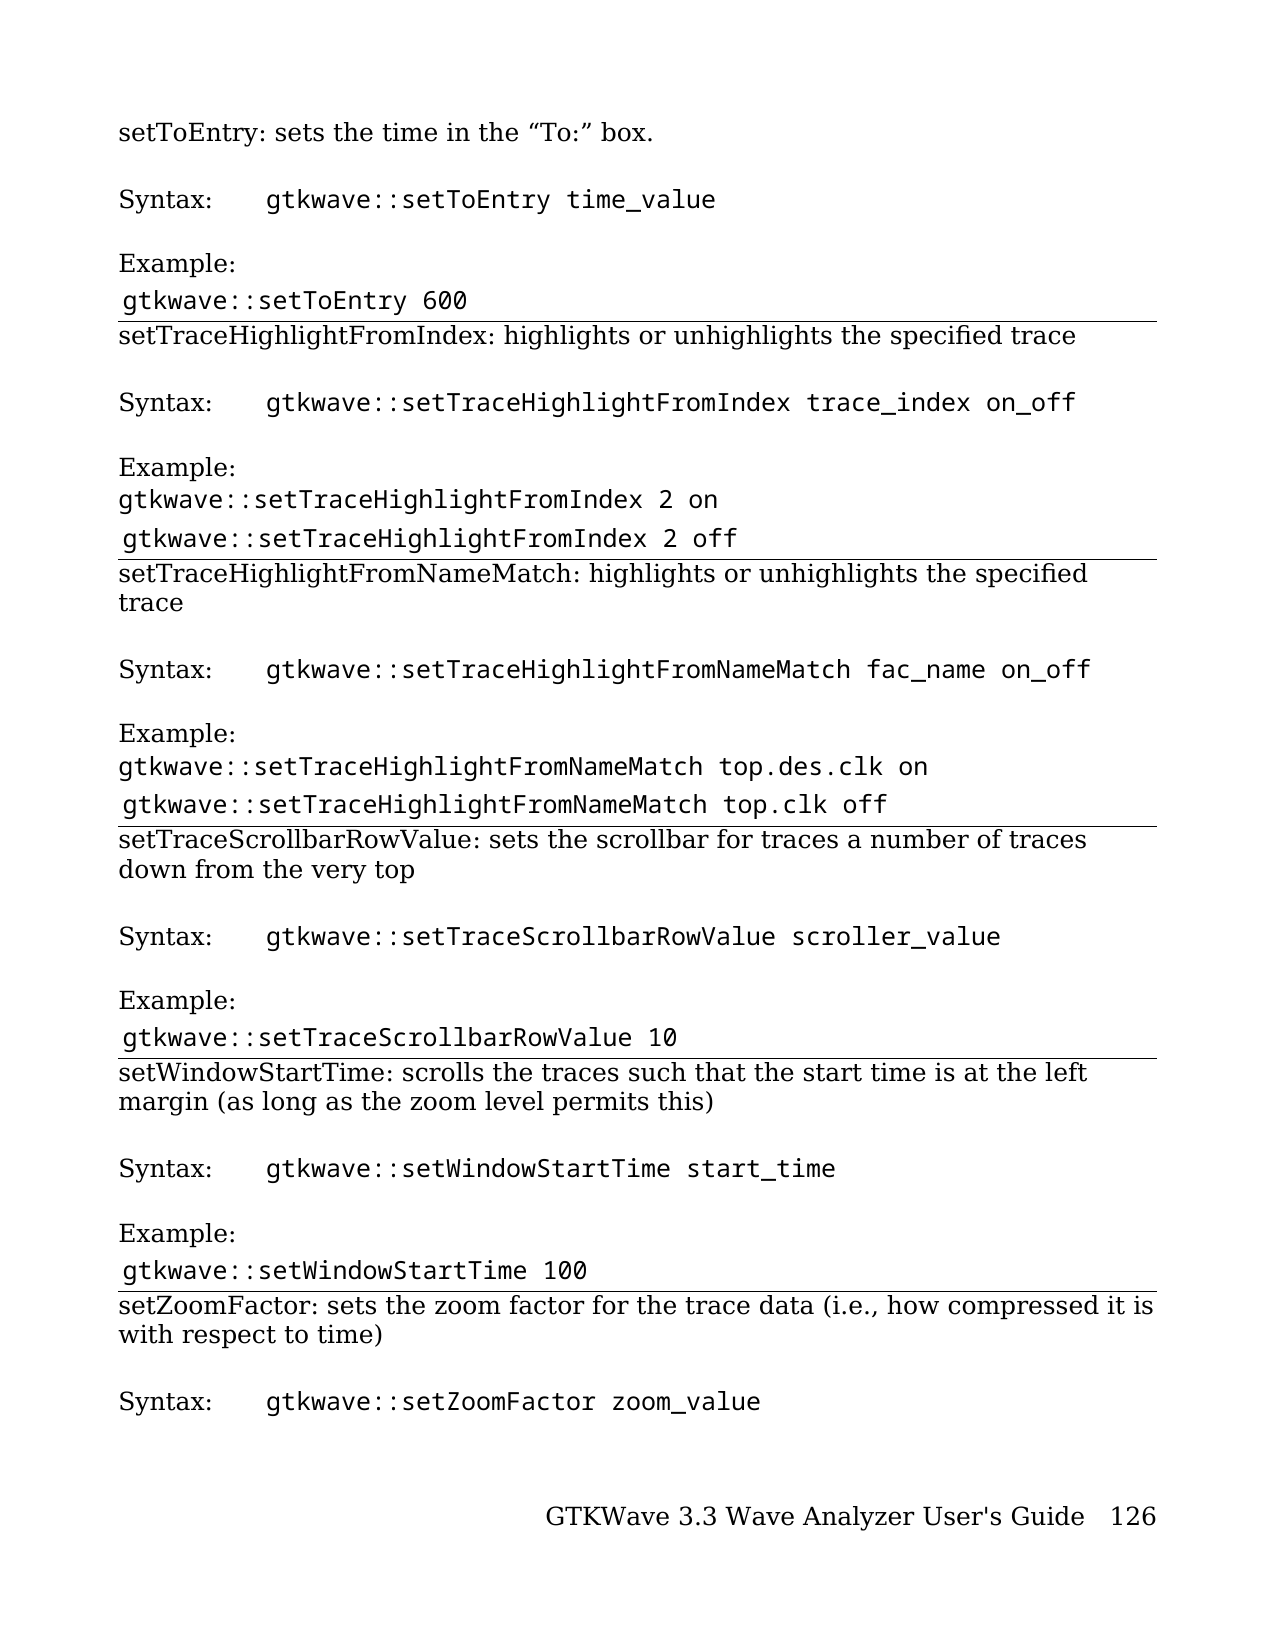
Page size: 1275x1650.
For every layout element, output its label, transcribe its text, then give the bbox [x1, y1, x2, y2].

text gtkwave::setTraceHighlightFromIndex 2 off [118, 516, 1157, 559]
text Example: [118, 1219, 1157, 1248]
text setTraceScrollbarRowValue: sets the scrollbar for traces a number of traces down from the very top [118, 827, 1157, 884]
text Syntax: gtkwave::setZoomFactor zoom_value [118, 1383, 1157, 1417]
text setTraceHighlightFromNameMatch: highlights or unhighlights the specified trace [118, 560, 1157, 617]
text Syntax: gtkwave::setToEntry time_value [118, 181, 1157, 215]
text Example: [118, 986, 1157, 1015]
text Syntax: gtkwave::setTraceHighlightFromNameMatch fac_name on_off [118, 651, 1157, 686]
text gtkwave::setToEntry 600 [118, 279, 1157, 321]
text Example: [118, 719, 1157, 749]
text Syntax: gtkwave::setTraceScrollbarRowValue scroller_value [118, 918, 1157, 952]
text Syntax: gtkwave::setTraceHighlightFromIndex trace_index on_off [118, 385, 1157, 419]
text gtkwave::setTraceScrollbarRowValue 10 [118, 1015, 1157, 1058]
text setTraceHighlightFromIndex: highlights or unhighlights the specified trace [118, 322, 1157, 351]
text gtkwave::setTraceHighlightFromIndex 2 on [118, 482, 1157, 516]
text Syntax: gtkwave::setWindowStartTime start_time [118, 1151, 1157, 1185]
text setToEntry: sets the time in the “To:” box. [118, 118, 1157, 147]
text setZoomFactor: sets the zoom factor for the trace data (i.e., how compressed it is with respect to time) [118, 1292, 1157, 1349]
text gtkwave::setTraceHighlightFromNameMatch top.des.clk on [118, 749, 1157, 783]
text Example: [118, 453, 1157, 482]
text setWindowStartTime: scrolls the traces such that the start time is at the left margin (as long as the zoom level permits this) [118, 1059, 1157, 1117]
text gtkwave::setWindowStartTime 100 [118, 1248, 1157, 1291]
text gtkwave::setTraceHighlightFromNameMatch top.clk off [118, 783, 1157, 826]
text Example: [118, 249, 1157, 279]
